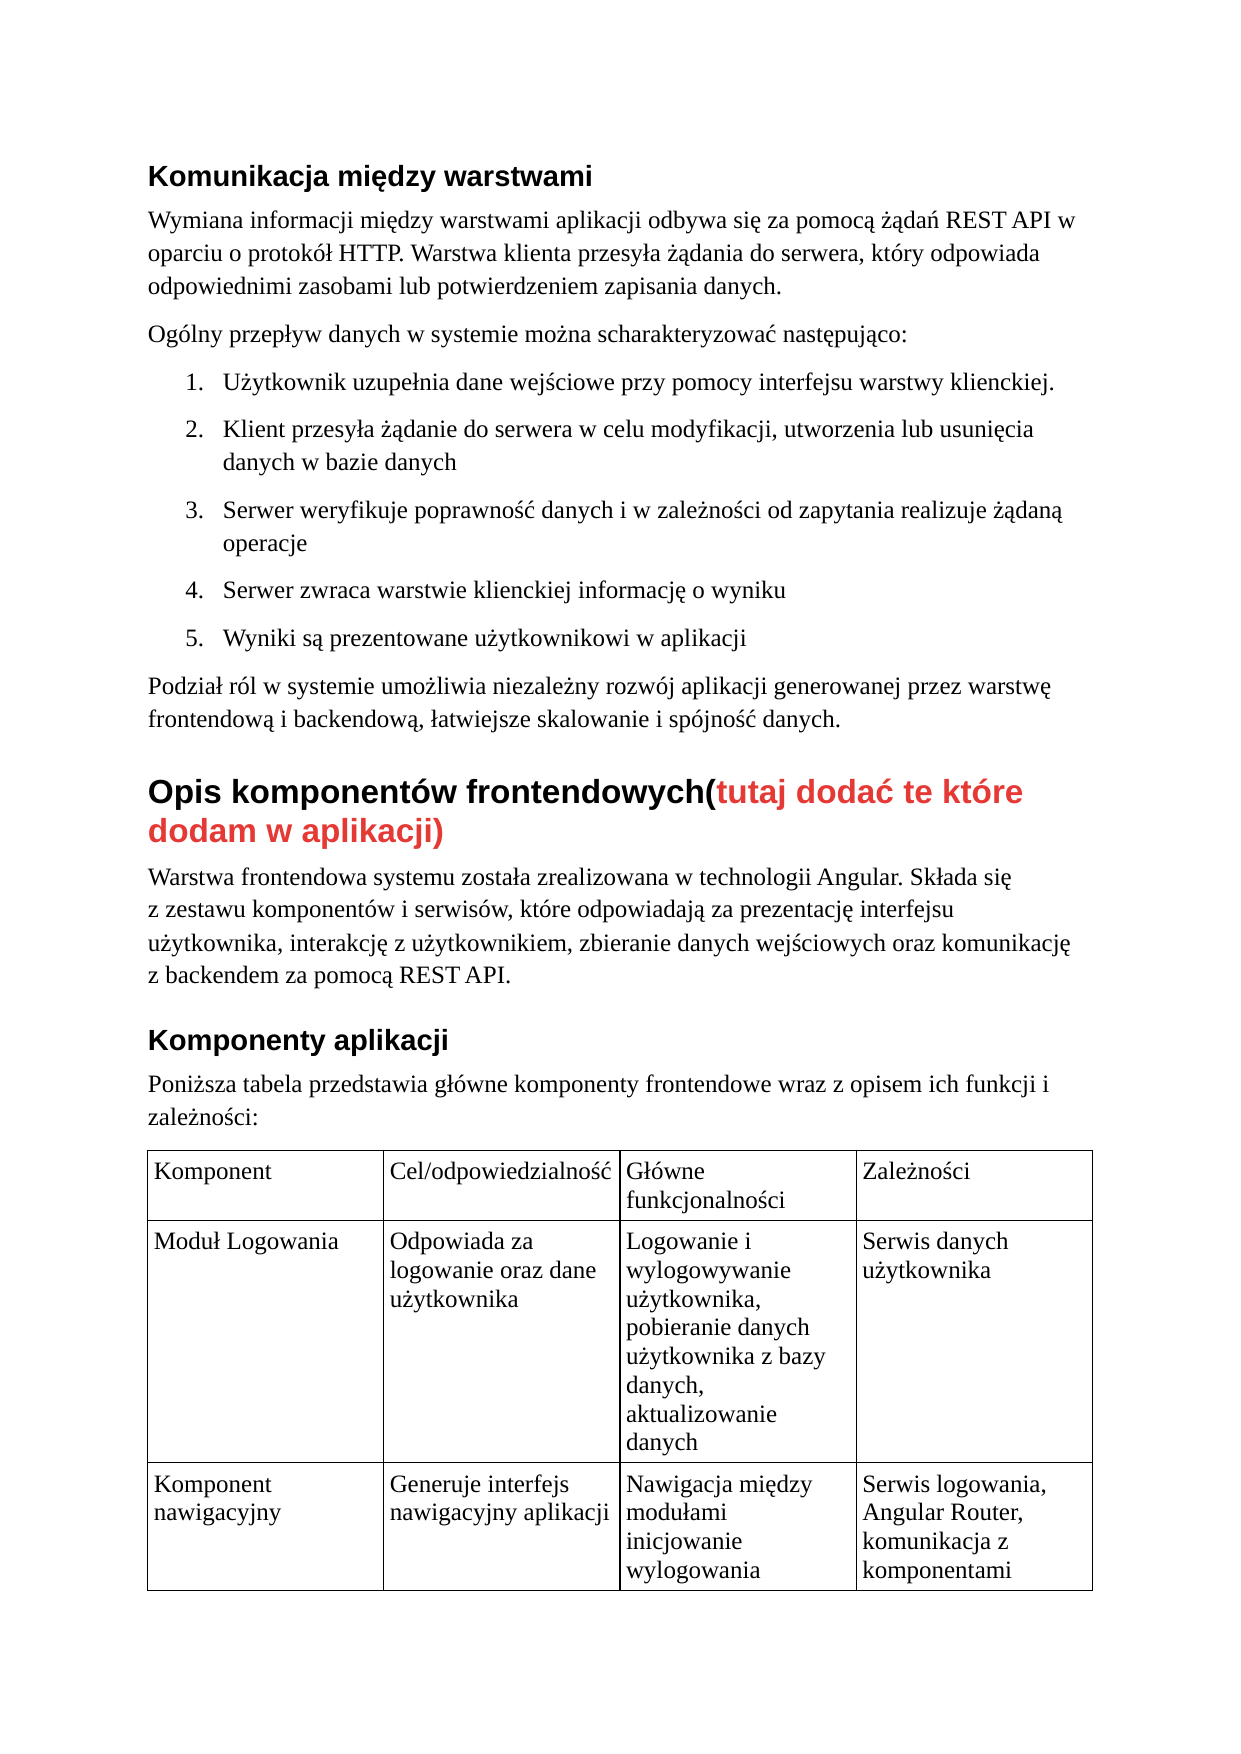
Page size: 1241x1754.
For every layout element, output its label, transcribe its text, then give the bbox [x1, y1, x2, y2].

table_header Zależności [857, 1151, 1092, 1219]
text Warstwa frontendowa systemu została zrealizowana w technologii Angular. Składa się z zestawu komponentów i serwisów, które odpowiadają za prezentację interfejsu użytkownika, interakcję z użytkownikiem, zbieranie danych wejściowych oraz komunikację z backendem za pomocą REST API. [148, 862, 1092, 989]
table_cell Nawigacja między modułami inicjowanie wylogowania [621, 1463, 856, 1589]
text Wymiana informacji między warstwami aplikacji odbywa się za pomocą żądań REST API w oparciu o protokół HTTP. Warstwa klienta przesyła żądania do serwera, który odpowiada odpowiednimi zasobami lub potwierdzeniem zapisania danych. [148, 205, 1092, 300]
list Serwer zwraca warstwie klienckiej informację o wyniku [185, 576, 1092, 604]
subtitle Opis komponentów frontendowych(tutaj dodać te które dodam w aplikacji) [148, 772, 1092, 849]
table_cell Logowanie i wylogowywanie użytkownika, pobieranie danych użytkownika z bazy danych, aktualizowanie danych [621, 1221, 856, 1462]
list Użytkownik uzupełnia dane wejściowe przy pomocy interfejsu warstwy klienckiej. [185, 367, 1092, 395]
table_cell Serwis danych użytkownika [857, 1221, 1092, 1462]
list Wyniki są prezentowane użytkownikowi w aplikacji [185, 623, 1092, 652]
text Poniższa tabela przedstawia główne komponenty frontendowe wraz z opisem ich funkcji i zależności: [148, 1069, 1092, 1131]
table_cell Serwis logowania, Angular Router, komunikacja z komponentami [857, 1463, 1092, 1589]
table_cell Generuje interfejs nawigacyjny aplikacji [384, 1463, 619, 1589]
table_cell Moduł Logowania [148, 1221, 383, 1462]
list Serwer weryfikuje poprawność danych i w zależności od zapytania realizuje żądaną operacje [185, 495, 1092, 557]
table_cell Odpowiada za logowanie oraz dane użytkownika [384, 1221, 619, 1462]
list Klient przesyła żądanie do serwera w celu modyfikacji, utworzenia lub usunięcia danych w bazie danych [185, 414, 1092, 476]
text Ogólny przepływ danych w systemie można scharakteryzować następująco: [148, 319, 1092, 348]
table_header Główne funkcjonalności [621, 1151, 856, 1219]
subtitle Komunikacja między warstwami [148, 159, 1092, 193]
subtitle Komponenty aplikacji [148, 1023, 1092, 1056]
table_header Cel/odpowiedzialność [384, 1151, 619, 1219]
table_header Komponent [148, 1151, 383, 1219]
text Podział ról w systemie umożliwia niezależny rozwój aplikacji generowanej przez warstwę frontendową i backendową, łatwiejsze skalowanie i spójność danych. [148, 671, 1092, 732]
table_cell Komponent nawigacyjny [148, 1463, 383, 1589]
